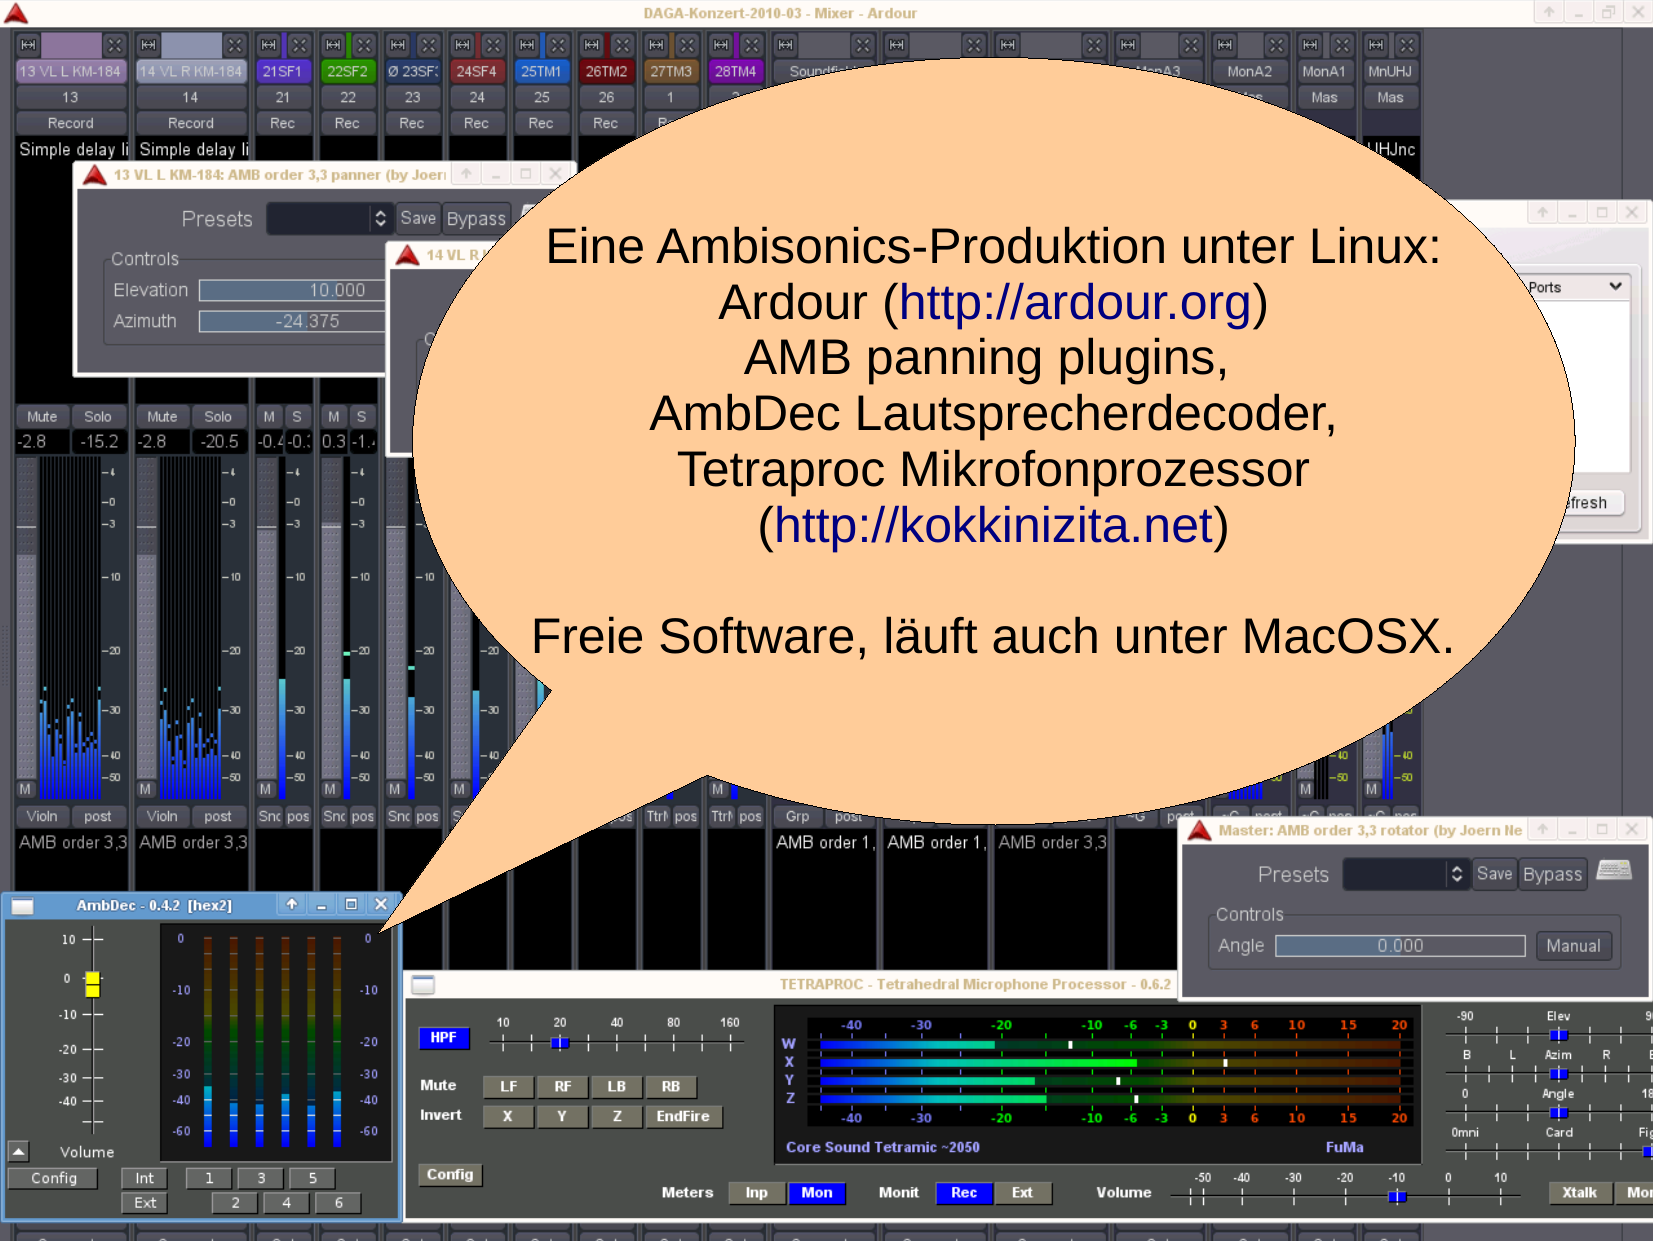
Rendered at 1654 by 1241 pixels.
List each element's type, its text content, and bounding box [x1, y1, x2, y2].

picture [0, 0, 1653, 1241]
text_box Eine Ambisonics-Produktion unter Linux: Ardour (http://ardour.org) AMB panning plugins, AmbDec Lautsprecherdecoder, Tetraproc Mikrofonprozessor (http://kokkinizita.net) Freie Software, läuft auch unter MacOSX. [377, 57, 1576, 934]
